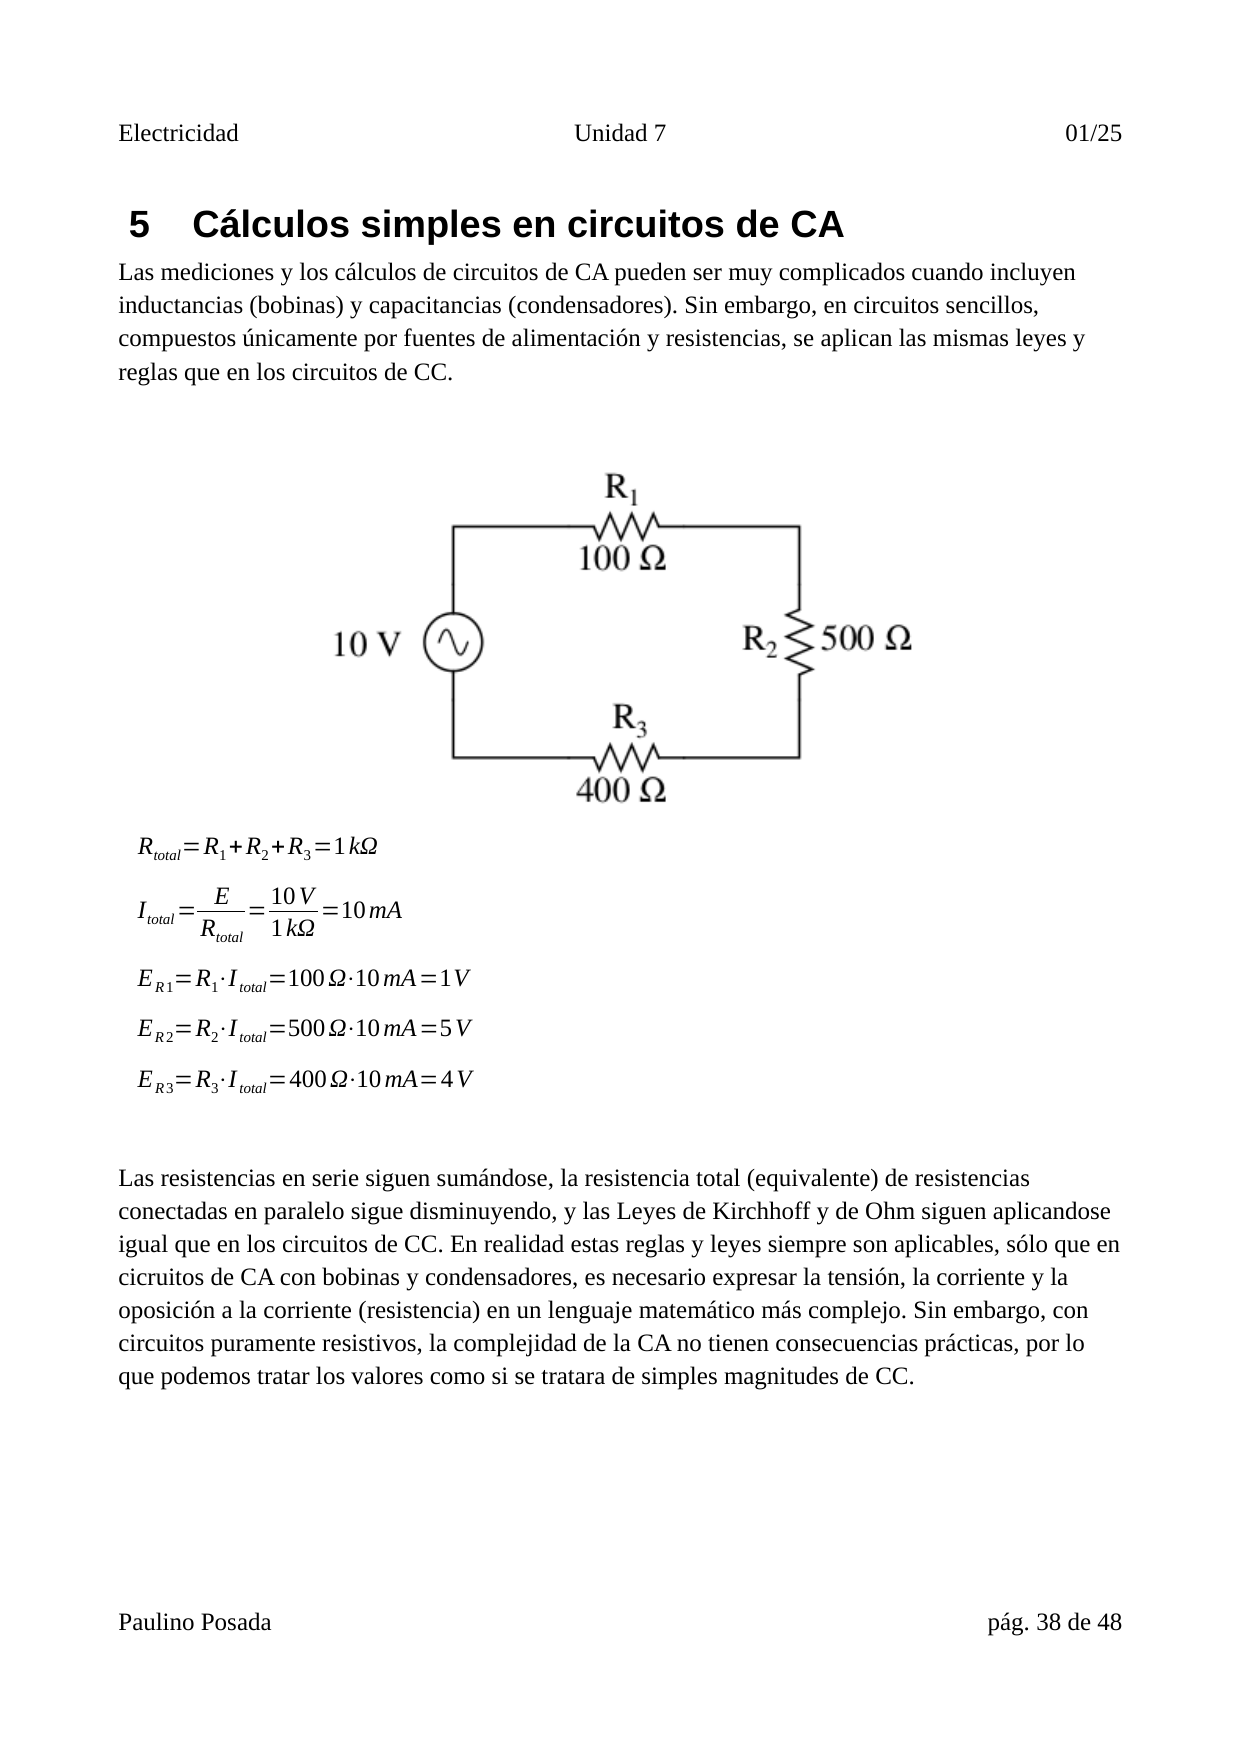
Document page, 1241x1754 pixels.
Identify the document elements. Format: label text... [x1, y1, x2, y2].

text Las mediciones y los cálculos de circuitos de CA pueden ser muy complicados cuando incluyen inductancias (bobinas) y capacitancias (condensadores). Sin embargo, en circuitos sencillos, compuestos únicamente por fuentes de alimentación y resistencias, se aplican las mismas leyes y reglas que en los circuitos de CC. [118, 257, 1122, 385]
text Las resistencias en serie siguen sumándose, la resistencia total (equivalente) de resistencias conectadas en paralelo sigue disminuyendo, y las Leyes de Kirchhoff y de Ohm siguen aplicandose igual que en los circuitos de CC. En realidad estas reglas y leyes siempre son aplicables, sólo que en cicruitos de CA con bobinas y condensadores, es necesario expresar la tensión, la corriente y la oposición a la corriente (resistencia) en un lenguaje matemático más complejo. Sin embargo, con circuitos puramente resistivos, la complejidad de la CA no tienen consecuencias prácticas, por lo que podemos tratar los valores como si se tratara de simples magnitudes de CC. [118, 1163, 1122, 1390]
subtitle Cálculos simples en circuitos de CA [118, 201, 1122, 245]
picture [306, 451, 935, 824]
